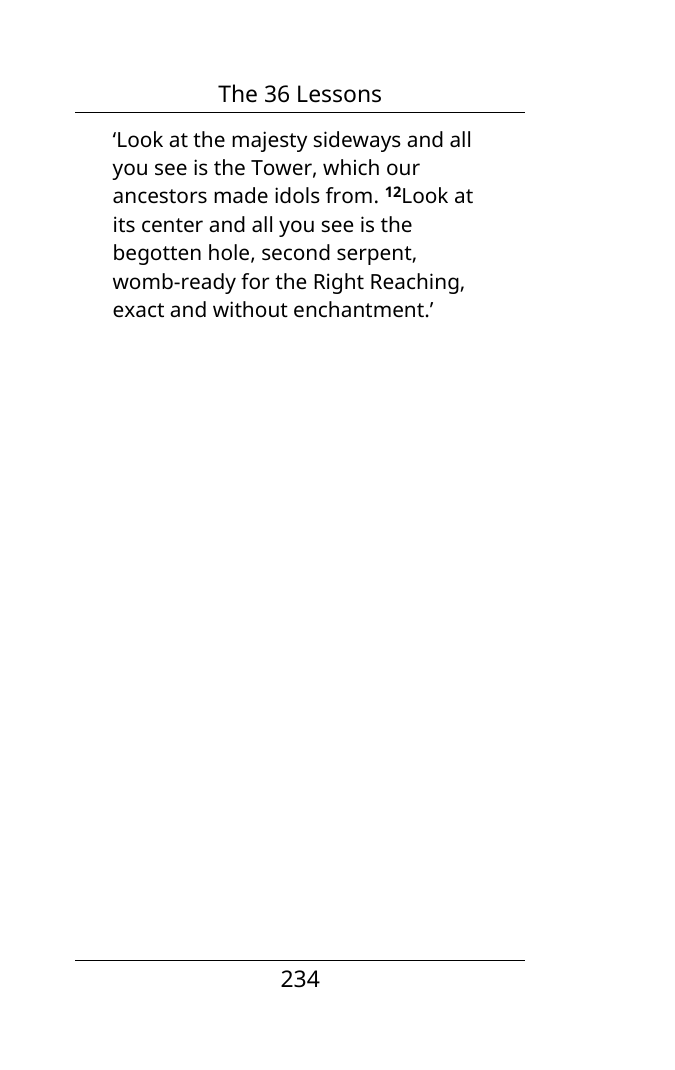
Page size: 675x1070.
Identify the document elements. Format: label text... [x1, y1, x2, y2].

text ‘Look at the majesty sideways and all you see is the Tower, which our ancestors made idols from. 12Look at its center and all you see is the begotten hole, second serpent, womb-ready for the Right Reaching, exact and without enchantment.’ [112, 125, 487, 324]
